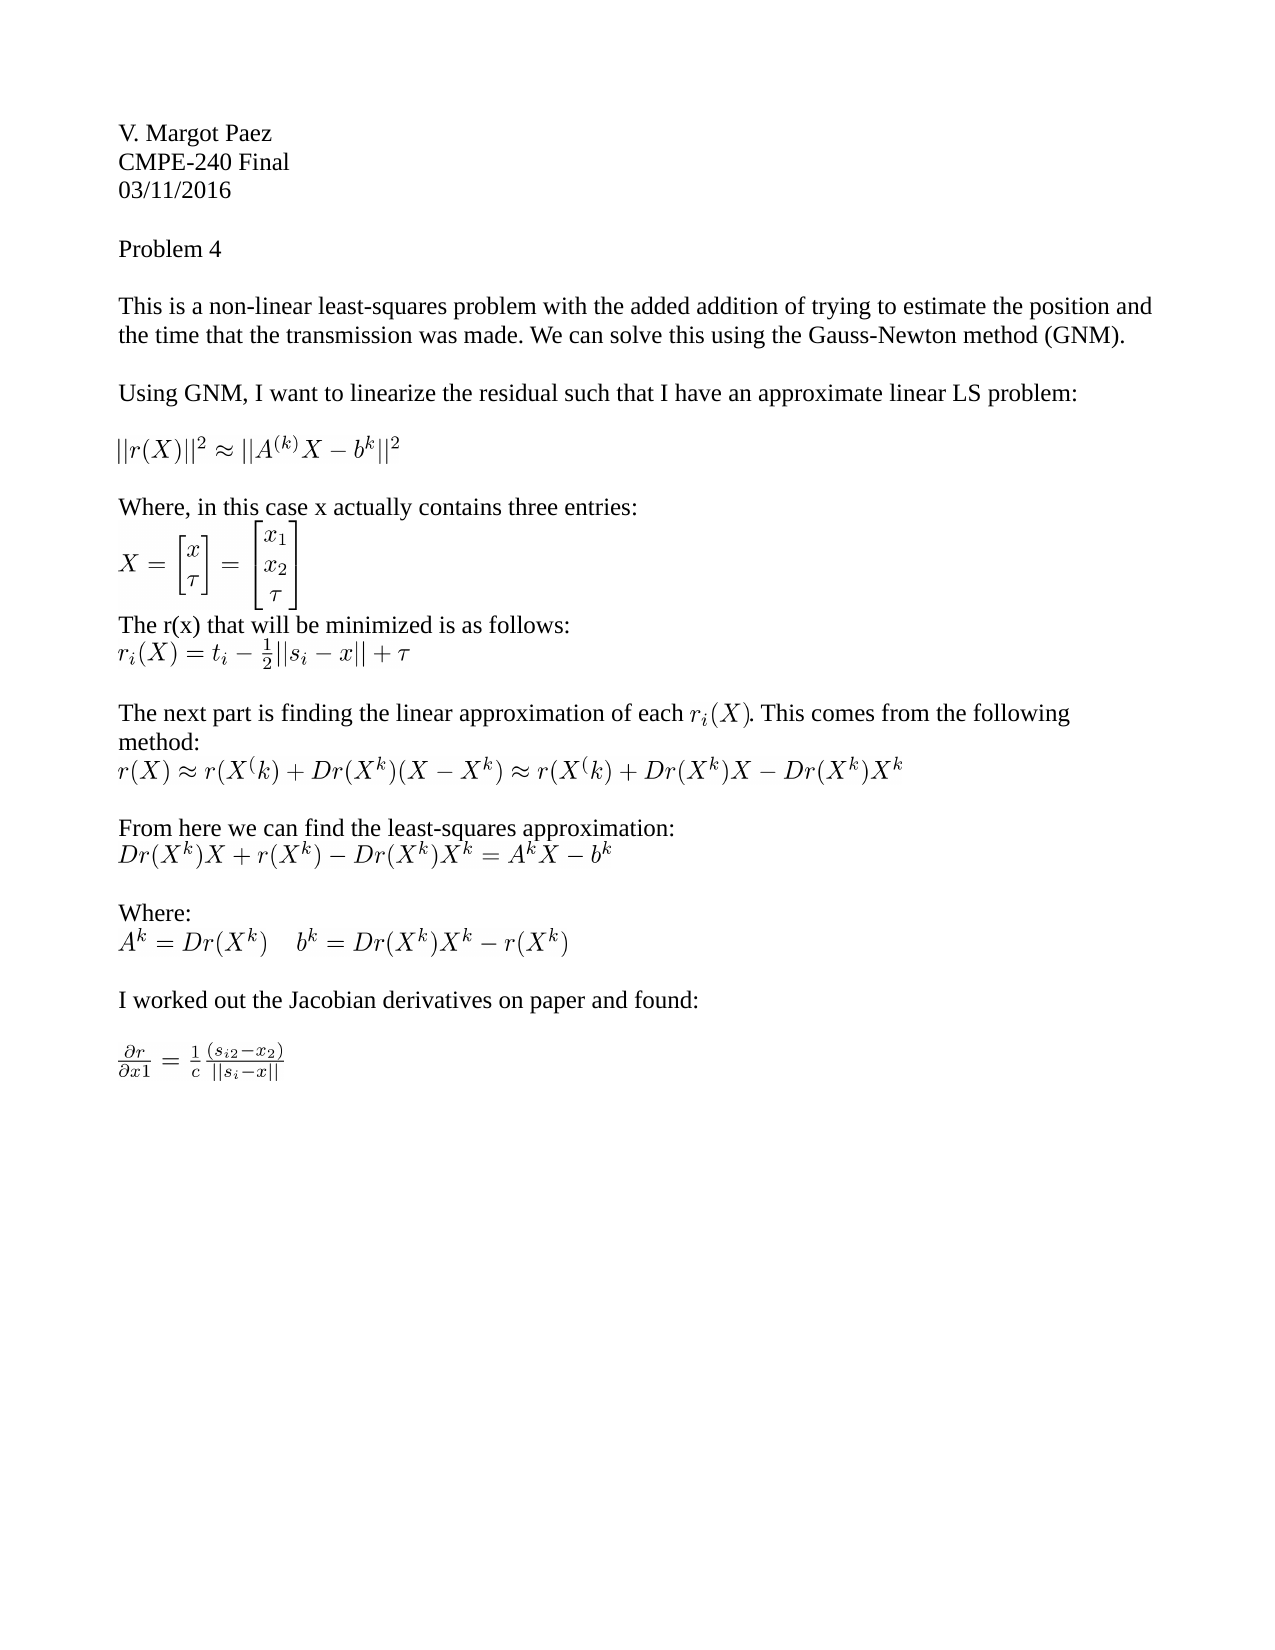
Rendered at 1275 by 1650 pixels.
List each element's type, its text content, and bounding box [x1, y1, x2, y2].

text Where: [118, 898, 1157, 927]
picture [118, 841, 611, 869]
text Where, in this case x actually contains three entries: [118, 492, 1157, 521]
picture [118, 756, 902, 785]
picture [118, 435, 399, 464]
picture [118, 520, 297, 610]
picture [297, 928, 567, 957]
text Using GNM, I want to linearize the residual such that I have an approximate linear LS problem: [118, 378, 1157, 406]
picture [118, 638, 410, 669]
text This is a non-linear least-squares problem with the added addition of trying to estimate the position and the time that the transmission was made. We can solve this using the Gauss-Newton method (GNM). [118, 291, 1157, 349]
picture [118, 1042, 284, 1081]
picture [118, 928, 266, 957]
text Problem 4 [118, 234, 1157, 263]
text The next part is finding the linear approximation of each . This comes from the following method: [118, 698, 1157, 756]
text The r(x) that will be minimized is as follows: [118, 610, 1157, 639]
text From here we can find the least-squares approximation: [118, 813, 1157, 842]
text I worked out the Jacobian derivatives on paper and found: [118, 985, 1157, 1014]
picture [690, 702, 749, 728]
